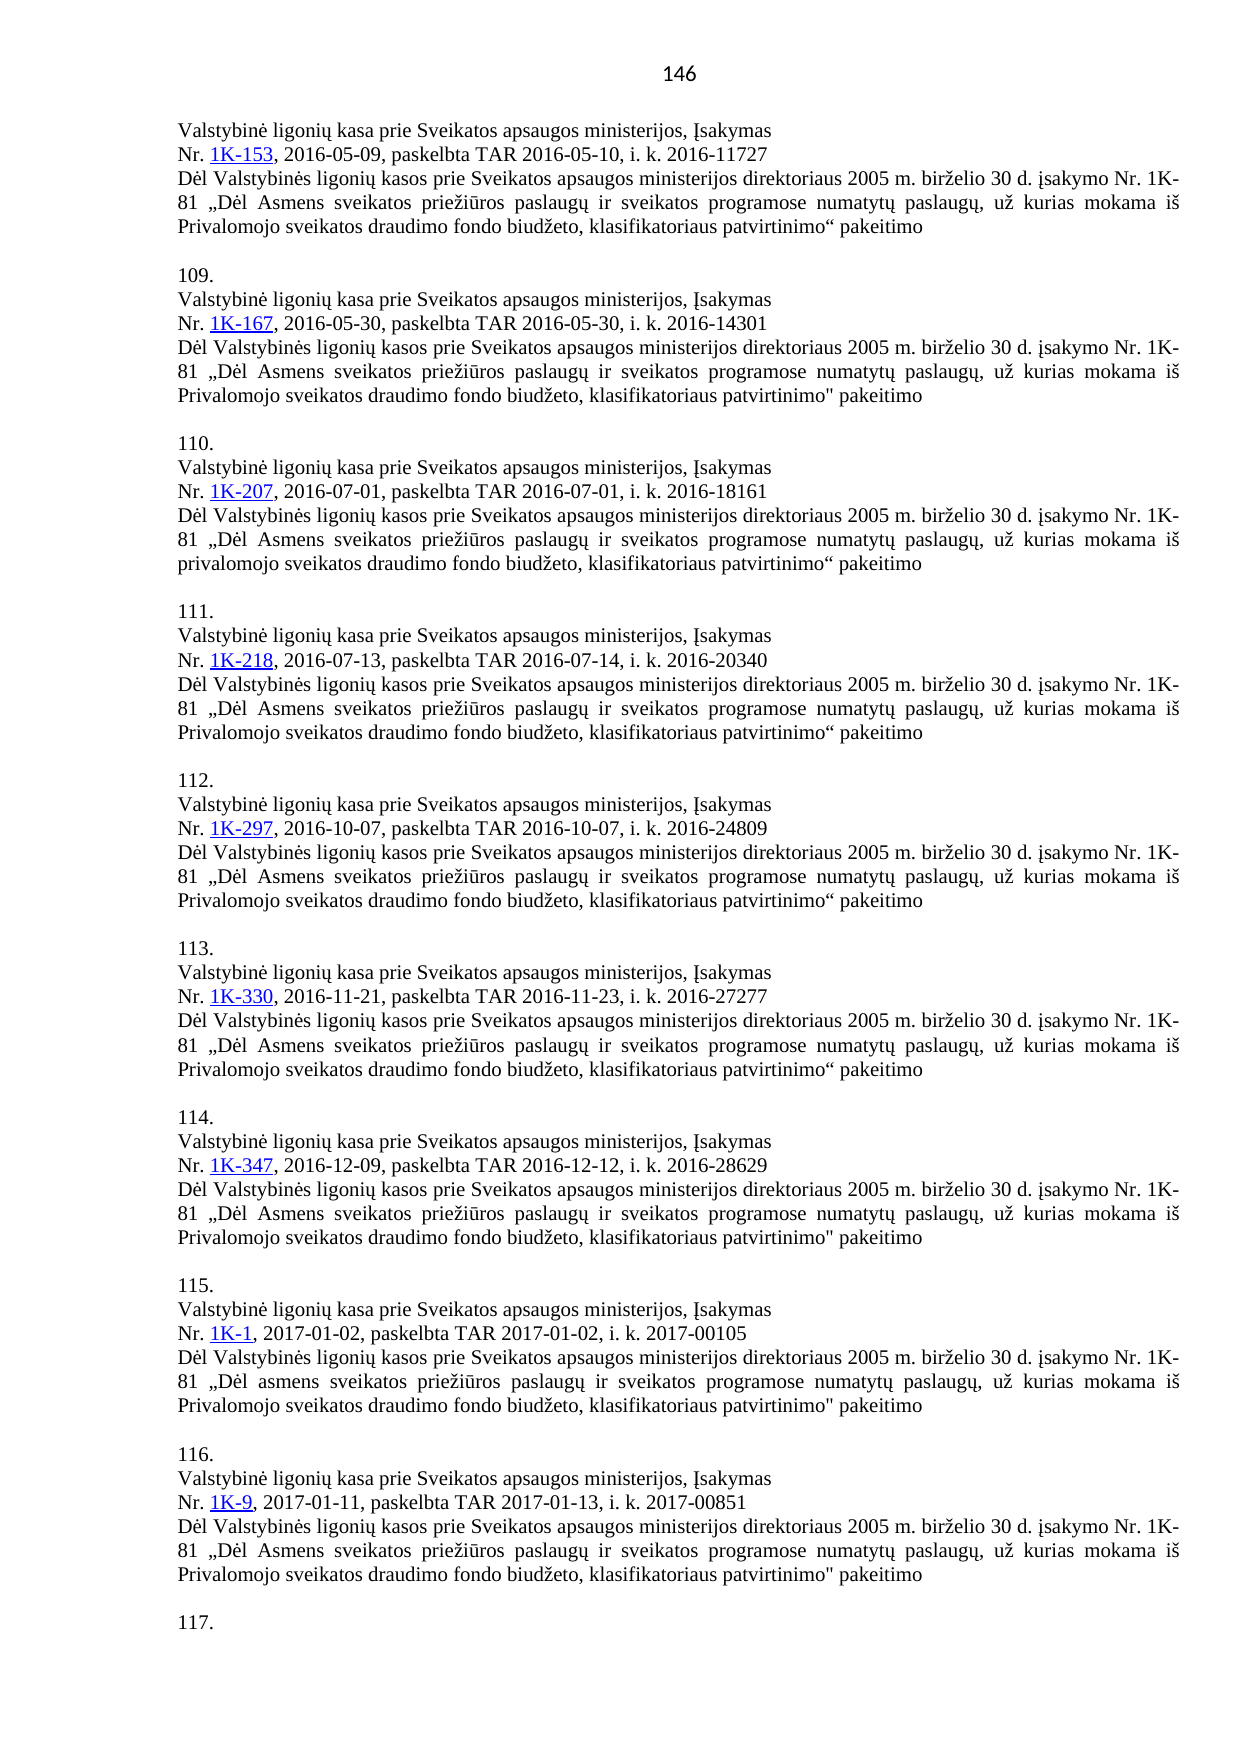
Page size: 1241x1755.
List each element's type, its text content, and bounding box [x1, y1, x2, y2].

text Nr. 1K-207, 2016-07-01, paskelbta TAR 2016-07-01, i. k. 2016-18161 [177, 479, 1181, 503]
text Nr. 1K-218, 2016-07-13, paskelbta TAR 2016-07-14, i. k. 2016-20340 [177, 647, 1181, 672]
text Valstybinė ligonių kasa prie Sveikatos apsaugos ministerijos, Įsakymas [177, 287, 1181, 311]
text Nr. 1K-1, 2017-01-02, paskelbta TAR 2017-01-02, i. k. 2017-00105 [177, 1321, 1181, 1345]
text 109. [177, 262, 1181, 287]
text Nr. 1K-297, 2016-10-07, paskelbta TAR 2016-10-07, i. k. 2016-24809 [177, 816, 1181, 840]
text Nr. 1K-330, 2016-11-21, paskelbta TAR 2016-11-23, i. k. 2016-27277 [177, 984, 1181, 1008]
text Valstybinė ligonių kasa prie Sveikatos apsaugos ministerijos, Įsakymas [177, 1466, 1181, 1490]
text 112. [177, 768, 1181, 792]
text Nr. 1K-347, 2016-12-09, paskelbta TAR 2016-12-12, i. k. 2016-28629 [177, 1153, 1181, 1177]
text Nr. 1K-153, 2016-05-09, paskelbta TAR 2016-05-10, i. k. 2016-11727 [177, 142, 1181, 166]
text Dėl Valstybinės ligonių kasos prie Sveikatos apsaugos ministerijos direktoriaus 2005 m. birželio 30 d. įsakymo Nr. 1K-81 „Dėl Asmens sveikatos priežiūros paslaugų ir sveikatos programose numatytų paslaugų, už kurias mokama iš Privalomojo sveikatos draudimo fondo biudžeto, klasifikatoriaus patvirtinimo" pakeitimo [177, 335, 1181, 407]
text Valstybinė ligonių kasa prie Sveikatos apsaugos ministerijos, Įsakymas [177, 792, 1181, 816]
text Dėl Valstybinės ligonių kasos prie Sveikatos apsaugos ministerijos direktoriaus 2005 m. birželio 30 d. įsakymo Nr. 1K-81 „Dėl Asmens sveikatos priežiūros paslaugų ir sveikatos programose numatytų paslaugų, už kurias mokama iš Privalomojo sveikatos draudimo fondo biudžeto, klasifikatoriaus patvirtinimo" pakeitimo [177, 1177, 1181, 1249]
text Valstybinė ligonių kasa prie Sveikatos apsaugos ministerijos, Įsakymas [177, 455, 1181, 479]
text Dėl Valstybinės ligonių kasos prie Sveikatos apsaugos ministerijos direktoriaus 2005 m. birželio 30 d. įsakymo Nr. 1K-81 „Dėl Asmens sveikatos priežiūros paslaugų ir sveikatos programose numatytų paslaugų, už kurias mokama iš Privalomojo sveikatos draudimo fondo biudžeto, klasifikatoriaus patvirtinimo“ pakeitimo [177, 1008, 1181, 1081]
text 115. [177, 1273, 1181, 1297]
text Nr. 1K-9, 2017-01-11, paskelbta TAR 2017-01-13, i. k. 2017-00851 [177, 1490, 1181, 1514]
text Dėl Valstybinės ligonių kasos prie Sveikatos apsaugos ministerijos direktoriaus 2005 m. birželio 30 d. įsakymo Nr. 1K-81 „Dėl Asmens sveikatos priežiūros paslaugų ir sveikatos programose numatytų paslaugų, už kurias mokama iš Privalomojo sveikatos draudimo fondo biudžeto, klasifikatoriaus patvirtinimo" pakeitimo [177, 1514, 1181, 1586]
text Dėl Valstybinės ligonių kasos prie Sveikatos apsaugos ministerijos direktoriaus 2005 m. birželio 30 d. įsakymo Nr. 1K-81 „Dėl Asmens sveikatos priežiūros paslaugų ir sveikatos programose numatytų paslaugų, už kurias mokama iš privalomojo sveikatos draudimo fondo biudžeto, klasifikatoriaus patvirtinimo“ pakeitimo [177, 503, 1181, 575]
text Valstybinė ligonių kasa prie Sveikatos apsaugos ministerijos, Įsakymas [177, 1129, 1181, 1153]
text 116. [177, 1442, 1181, 1466]
text Valstybinė ligonių kasa prie Sveikatos apsaugos ministerijos, Įsakymas [177, 623, 1181, 647]
text Dėl Valstybinės ligonių kasos prie Sveikatos apsaugos ministerijos direktoriaus 2005 m. birželio 30 d. įsakymo Nr. 1K-81 „Dėl Asmens sveikatos priežiūros paslaugų ir sveikatos programose numatytų paslaugų, už kurias mokama iš Privalomojo sveikatos draudimo fondo biudžeto, klasifikatoriaus patvirtinimo“ pakeitimo [177, 840, 1181, 912]
text Valstybinė ligonių kasa prie Sveikatos apsaugos ministerijos, Įsakymas [177, 118, 1181, 142]
text 110. [177, 431, 1181, 455]
text Dėl Valstybinės ligonių kasos prie Sveikatos apsaugos ministerijos direktoriaus 2005 m. birželio 30 d. įsakymo Nr. 1K-81 „Dėl asmens sveikatos priežiūros paslaugų ir sveikatos programose numatytų paslaugų, už kurias mokama iš Privalomojo sveikatos draudimo fondo biudžeto, klasifikatoriaus patvirtinimo" pakeitimo [177, 1345, 1181, 1417]
text Valstybinė ligonių kasa prie Sveikatos apsaugos ministerijos, Įsakymas [177, 960, 1181, 984]
text Valstybinė ligonių kasa prie Sveikatos apsaugos ministerijos, Įsakymas [177, 1297, 1181, 1321]
text Dėl Valstybinės ligonių kasos prie Sveikatos apsaugos ministerijos direktoriaus 2005 m. birželio 30 d. įsakymo Nr. 1K-81 „Dėl Asmens sveikatos priežiūros paslaugų ir sveikatos programose numatytų paslaugų, už kurias mokama iš Privalomojo sveikatos draudimo fondo biudžeto, klasifikatoriaus patvirtinimo“ pakeitimo [177, 672, 1181, 744]
text 114. [177, 1105, 1181, 1129]
text 113. [177, 936, 1181, 960]
text 117. [177, 1610, 1181, 1634]
text Dėl Valstybinės ligonių kasos prie Sveikatos apsaugos ministerijos direktoriaus 2005 m. birželio 30 d. įsakymo Nr. 1K-81 „Dėl Asmens sveikatos priežiūros paslaugų ir sveikatos programose numatytų paslaugų, už kurias mokama iš Privalomojo sveikatos draudimo fondo biudžeto, klasifikatoriaus patvirtinimo“ pakeitimo [177, 166, 1181, 238]
text Nr. 1K-167, 2016-05-30, paskelbta TAR 2016-05-30, i. k. 2016-14301 [177, 311, 1181, 335]
text 111. [177, 599, 1181, 623]
